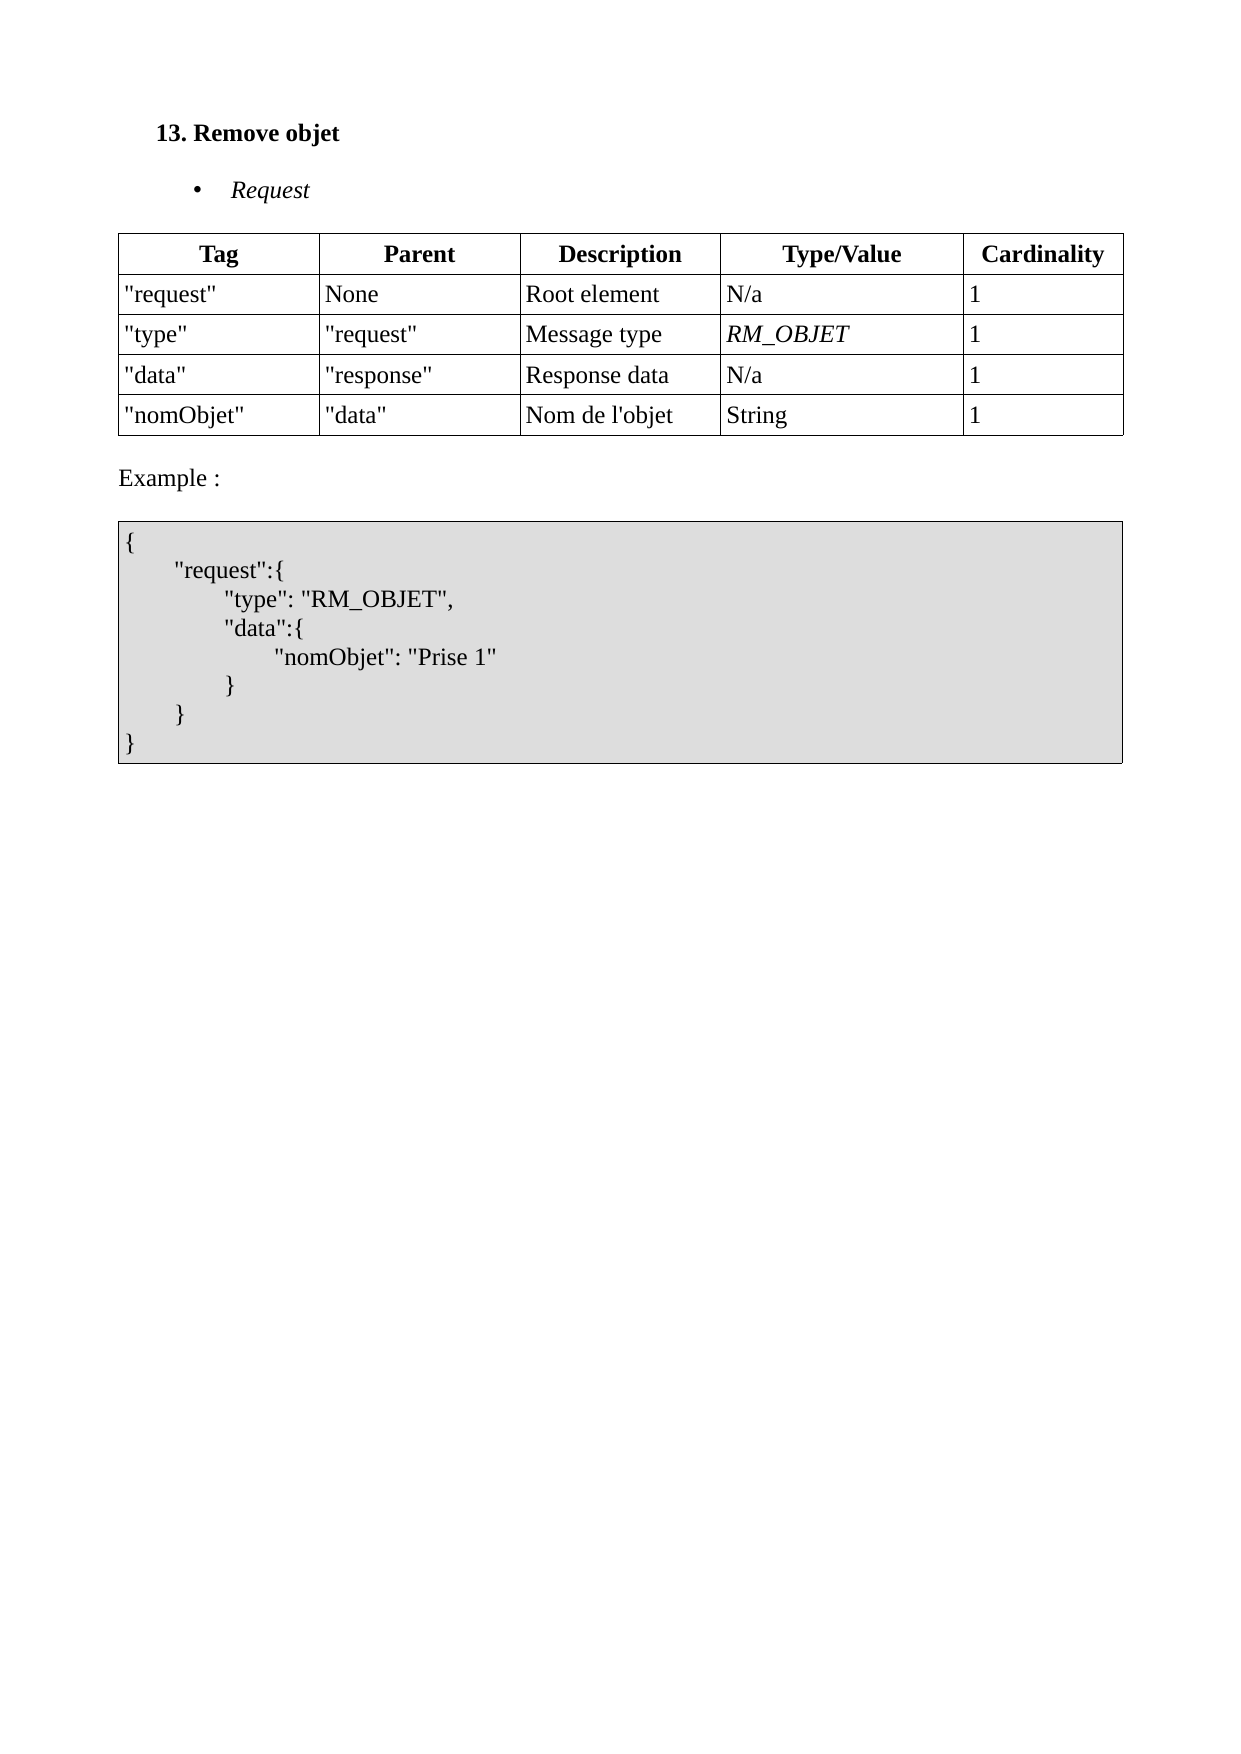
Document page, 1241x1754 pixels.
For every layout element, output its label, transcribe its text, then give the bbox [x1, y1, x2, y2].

table_header Parent [320, 234, 520, 273]
table_header Type/Value [721, 234, 963, 273]
table_cell 1 [964, 395, 1123, 435]
table_cell "data" [320, 395, 520, 435]
text Example : [118, 463, 1122, 492]
table_cell 1 [964, 315, 1123, 354]
table_header Cardinality [964, 234, 1123, 273]
table_cell "data" [119, 355, 319, 394]
list Request [193, 176, 1122, 204]
table_cell 1 [964, 275, 1123, 314]
table_cell N/a [721, 275, 963, 314]
table_cell None [320, 275, 520, 314]
table_cell "response" [320, 355, 520, 394]
table_cell Response data [521, 355, 720, 394]
table_cell String [721, 395, 963, 435]
list Remove objet [156, 118, 1122, 147]
table_header Description [521, 234, 720, 273]
table_cell Root element [521, 275, 720, 314]
table_header Tag [119, 234, 319, 273]
table_header { "request":{ "type": "RM_OBJET", "data":{ "nomObjet": "Prise 1" } } } [119, 522, 1122, 763]
table_cell "request" [119, 275, 319, 314]
table_cell "request" [320, 315, 520, 354]
table_cell "type" [119, 315, 319, 354]
table_cell "nomObjet" [119, 395, 319, 435]
table_cell RM_OBJET [721, 315, 963, 354]
table_cell N/a [721, 355, 963, 394]
table_cell Message type [521, 315, 720, 354]
table_cell 1 [964, 355, 1123, 394]
table_cell Nom de l'objet [521, 395, 720, 435]
